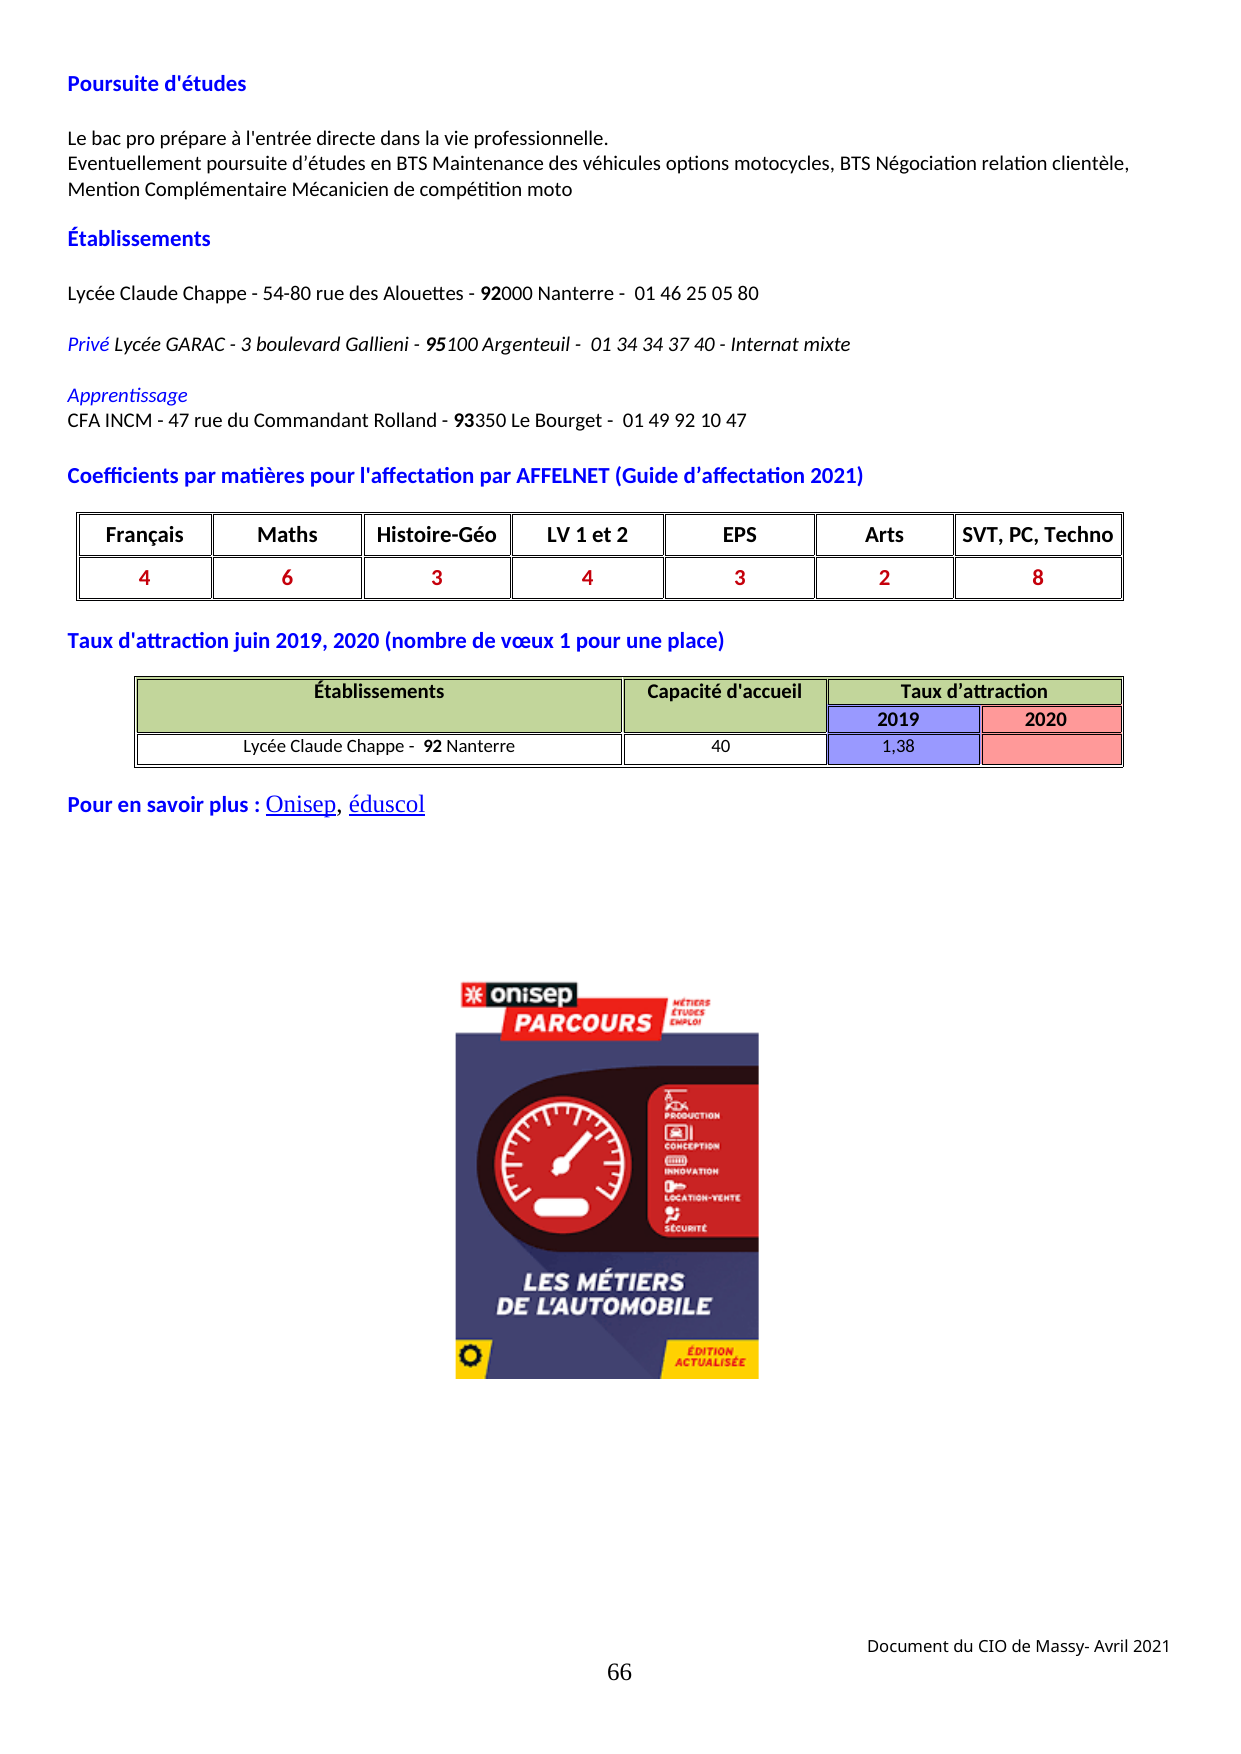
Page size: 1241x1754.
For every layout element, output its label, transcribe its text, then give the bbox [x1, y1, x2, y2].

text Le bac pro prépare à l'entrée directe dans la vie professionnelle. [67, 125, 1171, 151]
subtitle Poursuite d'études [67, 69, 1171, 97]
subtitle Apprentissage [67, 382, 1171, 407]
table_cell 8 [956, 558, 1121, 597]
table_cell 3 [666, 558, 814, 597]
table_header Français [80, 515, 211, 554]
table_header Taux d’attraction [829, 680, 1121, 704]
table_header Histoire-Géo [365, 515, 510, 554]
table_header LV 1 et 2 [513, 515, 663, 554]
table_cell 2020 [983, 707, 1121, 732]
table_cell 1,38 [829, 735, 979, 764]
subtitle Privé Lycée GARAC - 3 boulevard Gallieni - 95100 Argenteuil - 01 34 34 37 40 - Internat mixte [67, 331, 1171, 357]
picture [455, 972, 759, 1379]
table_cell 2019 [829, 707, 979, 732]
table_header Capacité d'accueil [625, 680, 826, 732]
table_header Arts [817, 515, 953, 554]
text CFA INCM - 47 rue du Commandant Rolland - 93350 Le Bourget - 01 49 92 10 47 [67, 407, 1171, 433]
table_cell 40 [625, 735, 826, 764]
table_header EPS [666, 515, 814, 554]
subtitle Coefficients par matières pour l'affectation par AFFELNET (Guide d’affectation 2021) [67, 461, 1171, 489]
text Taux d'attraction juin 2019, 2020 (nombre de vœux 1 pour une place) [67, 628, 1171, 653]
subtitle Établissements [67, 224, 1171, 252]
table_cell 6 [214, 558, 361, 597]
text Eventuellement poursuite d’études en BTS Maintenance des véhicules options motocycles, BTS Négociation relation clientèle, Mention Complémentaire Mécanicien de compétition moto [67, 151, 1171, 201]
text Lycée Claude Chappe - 54-80 rue des Alouettes - 92000 Nanterre - 01 46 25 05 80 [67, 280, 1171, 306]
table_header Établissements [138, 680, 621, 732]
subtitle Pour en savoir plus : Onisep, éduscol [67, 789, 1171, 819]
table_cell Lycée Claude Chappe - 92 Nanterre [138, 735, 621, 764]
table_cell 3 [365, 558, 510, 597]
table_cell 4 [513, 558, 663, 597]
table_cell [983, 735, 1121, 764]
table_header SVT, PC, Techno [956, 515, 1121, 554]
table_cell 4 [80, 558, 211, 597]
table_header Maths [214, 515, 361, 554]
table_cell 2 [817, 558, 953, 597]
